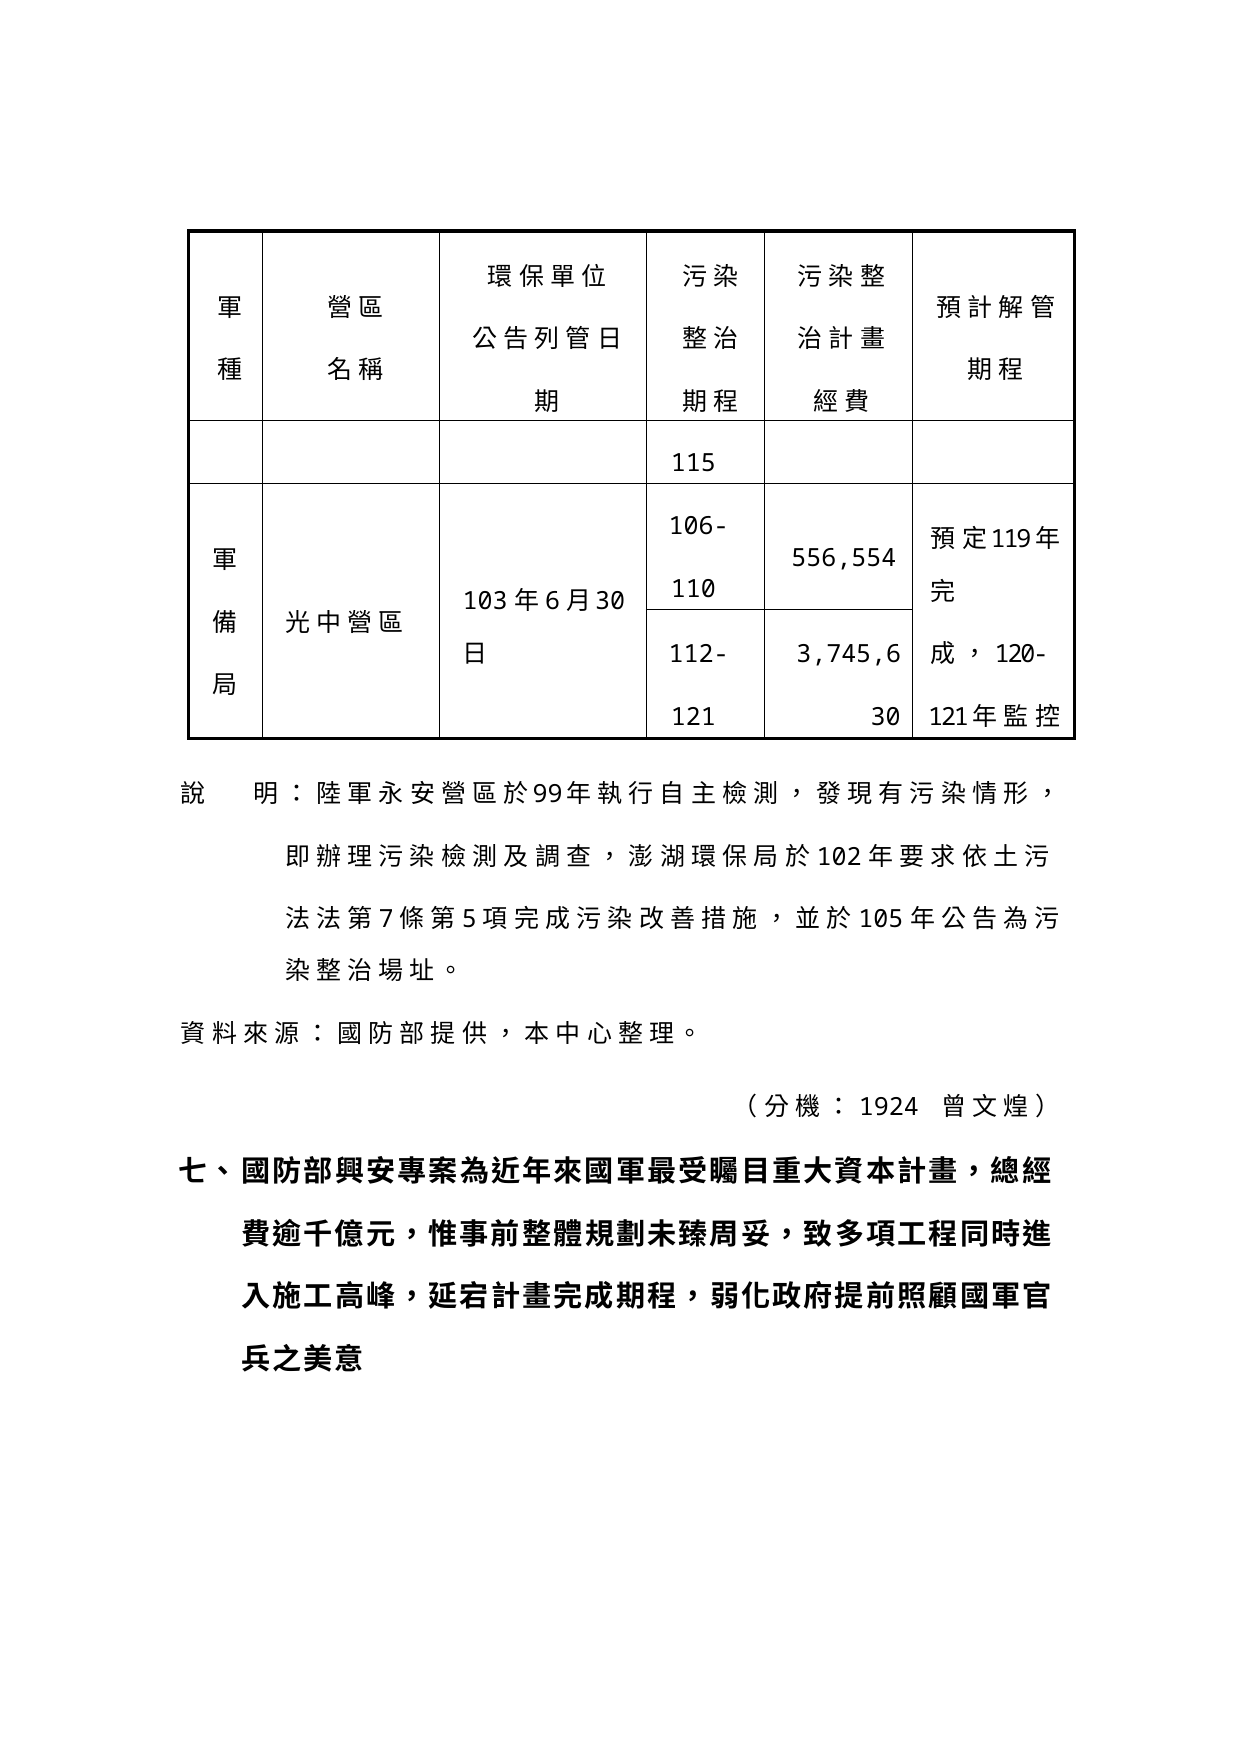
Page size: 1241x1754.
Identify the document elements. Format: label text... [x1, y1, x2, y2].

table_header 環保單位 公告列管日期 [440, 233, 646, 420]
table_header 污染整治計畫經費 [765, 233, 912, 420]
table_cell 556,554 [765, 484, 912, 608]
table_cell 預定119年完成，120-121年監控 [913, 484, 1073, 737]
table_cell 115 [647, 421, 764, 483]
table_header 預計解管期程 [913, 233, 1073, 420]
table_cell 106-110 [647, 484, 764, 608]
text （分機：1924 曾文煌） [236, 1052, 1063, 1115]
table_header 營區 名稱 [263, 233, 439, 420]
table_cell [913, 421, 1073, 483]
table_cell [440, 421, 646, 483]
table_cell 光中營區 [263, 484, 439, 737]
text 資料來源：國防部提供，本中心整理。 [177, 990, 1063, 1052]
table_cell [765, 421, 912, 483]
table_header 污染整治期程 [647, 233, 764, 420]
table_cell [263, 421, 439, 483]
table_cell [190, 421, 262, 483]
text 說 明：陸軍永安營區於99年執行自主檢測，發現有污染情形，即辦理污染檢測及調查，澎湖環保局於102年要求依土污法法第7條第5項完成污染改善措施，並於105年公告為污染整治場址。 [177, 740, 1063, 990]
table_cell 112-121 [647, 610, 764, 737]
table_cell 3,745,630 [765, 610, 912, 737]
table_cell 103年6月30日 [440, 484, 646, 737]
table_cell 軍備局 [190, 484, 262, 737]
text 七、國防部興安專案為近年來國軍最受矚目重大資本計畫，總經費逾千億元，惟事前整體規劃未臻周妥，致多項工程同時進入施工高峰，延宕計畫完成期程，弱化政府提前照顧國軍官兵之美意 [177, 1127, 1063, 1377]
table_header 軍種 [190, 233, 262, 420]
